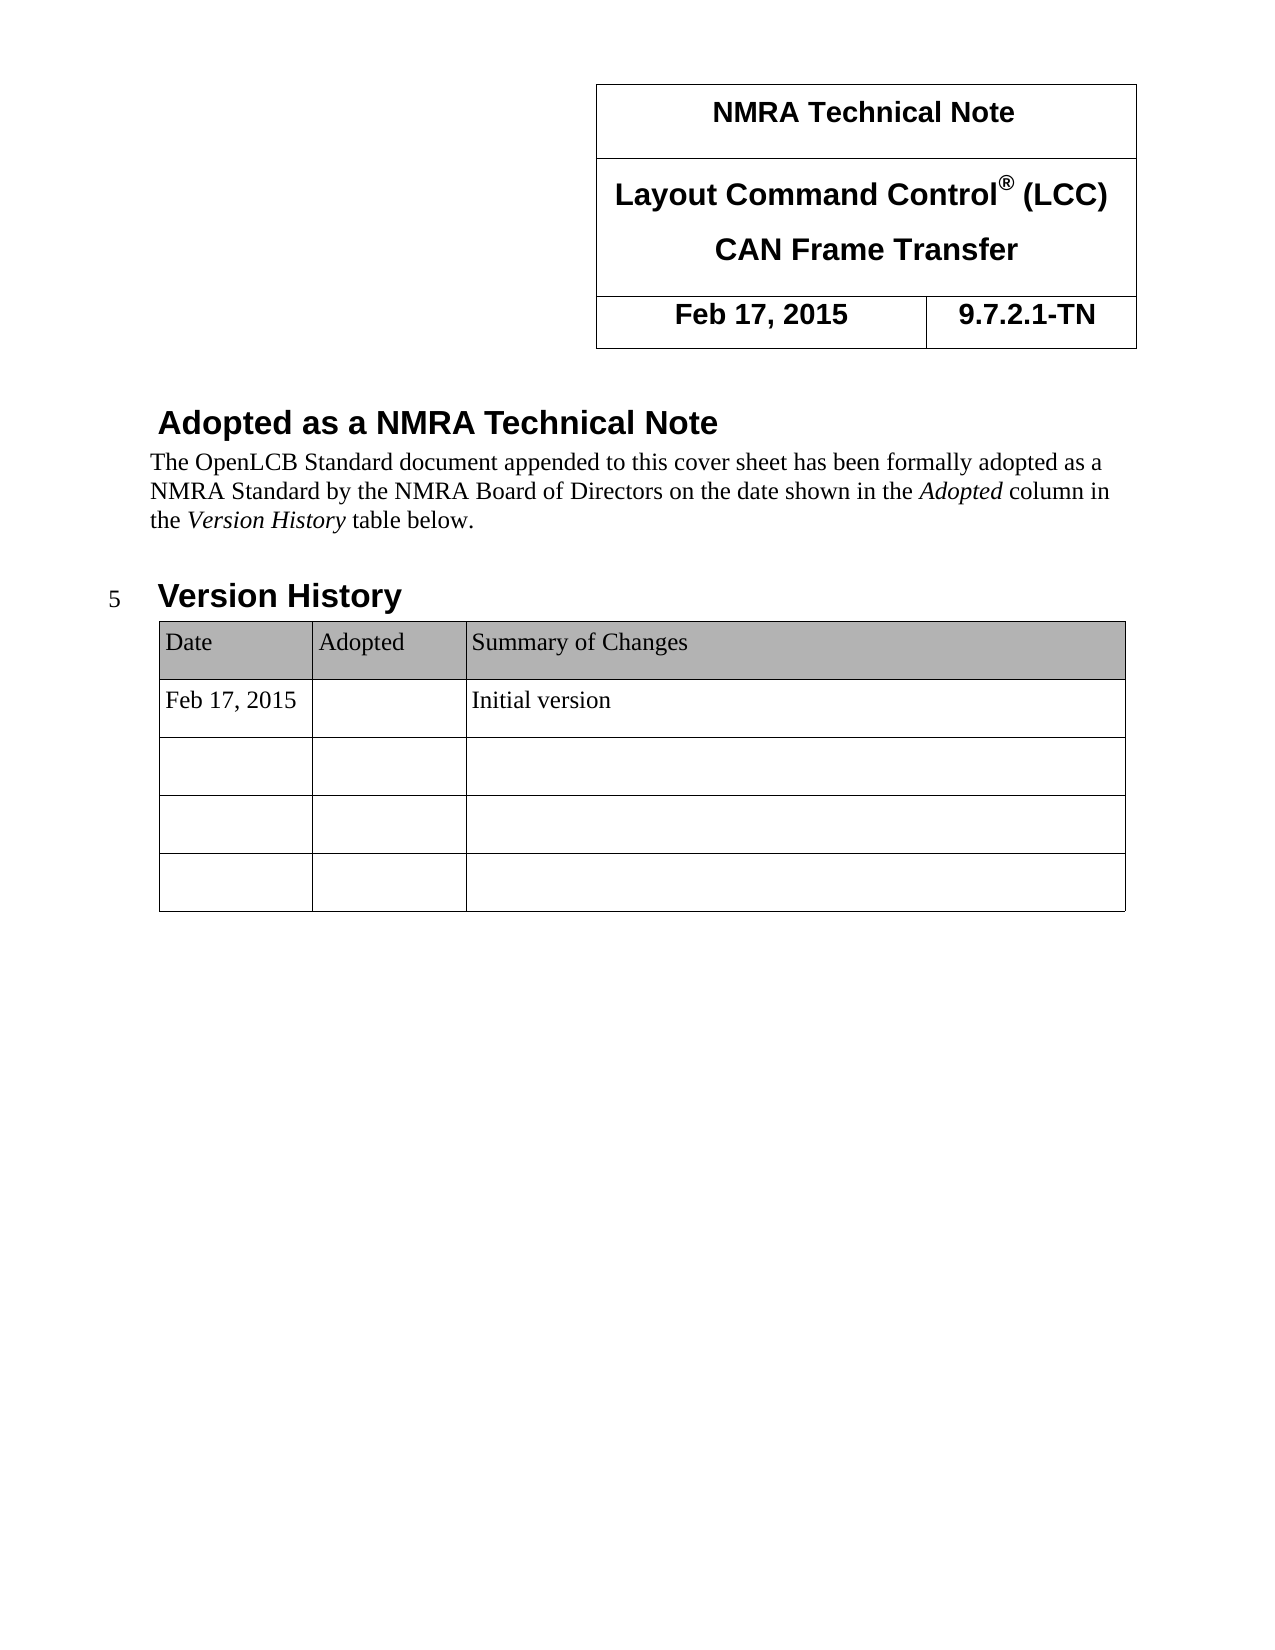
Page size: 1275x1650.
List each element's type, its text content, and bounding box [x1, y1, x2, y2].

subtitle Adopted as a NMRA Technical Note [112, 403, 1125, 441]
table_cell [160, 796, 312, 853]
table_header Summary of Changes [467, 622, 1125, 679]
table_cell Feb 17, 2015 [160, 680, 312, 737]
table_header Adopted [313, 622, 466, 679]
table_cell [313, 738, 466, 795]
table_cell [160, 854, 312, 911]
table_header Date [160, 622, 312, 679]
subtitle Version History [112, 576, 1125, 615]
table_cell [313, 854, 466, 911]
table_cell [467, 738, 1125, 795]
table_cell [467, 854, 1125, 911]
table_cell [160, 738, 312, 795]
table_cell Initial version [467, 680, 1125, 737]
text The OpenLCB Standard document appended to this cover sheet has been formally adopted as a NMRA Standard by the NMRA Board of Directors on the date shown in the Adopted column in the Version History table below. [150, 447, 1125, 534]
table_cell [467, 796, 1125, 853]
table_cell [313, 680, 466, 737]
table_cell [313, 796, 466, 853]
